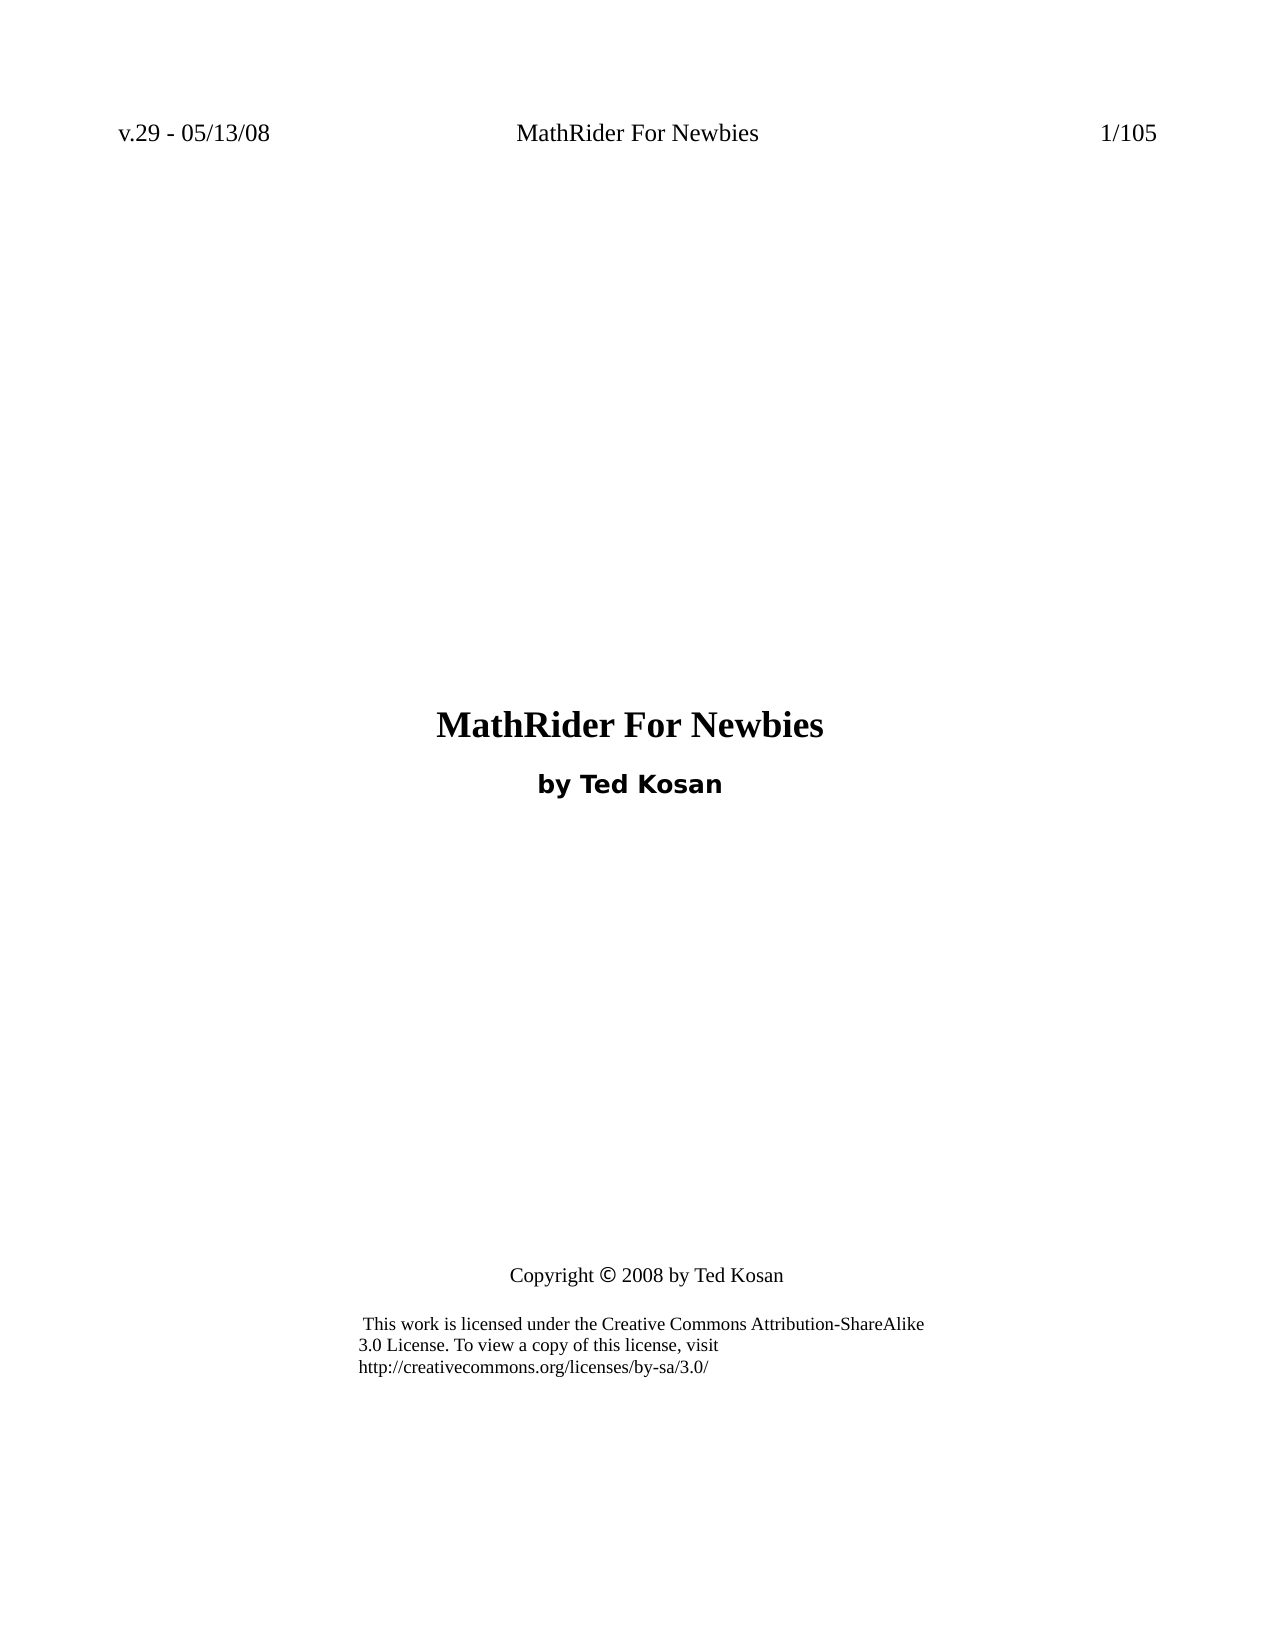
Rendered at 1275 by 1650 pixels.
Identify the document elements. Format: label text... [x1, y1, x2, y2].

text Copyright © 2008 by Ted Kosan [358, 1260, 935, 1288]
text This work is licensed under the Creative Commons Attribution-ShareAlike 3.0 License. To view a copy of this license, visit http://creativecommons.org/licenses/by-sa/3.0/ [358, 1313, 935, 1377]
text MathRider For Newbies [427, 702, 832, 745]
text by Ted Kosan [427, 770, 832, 799]
